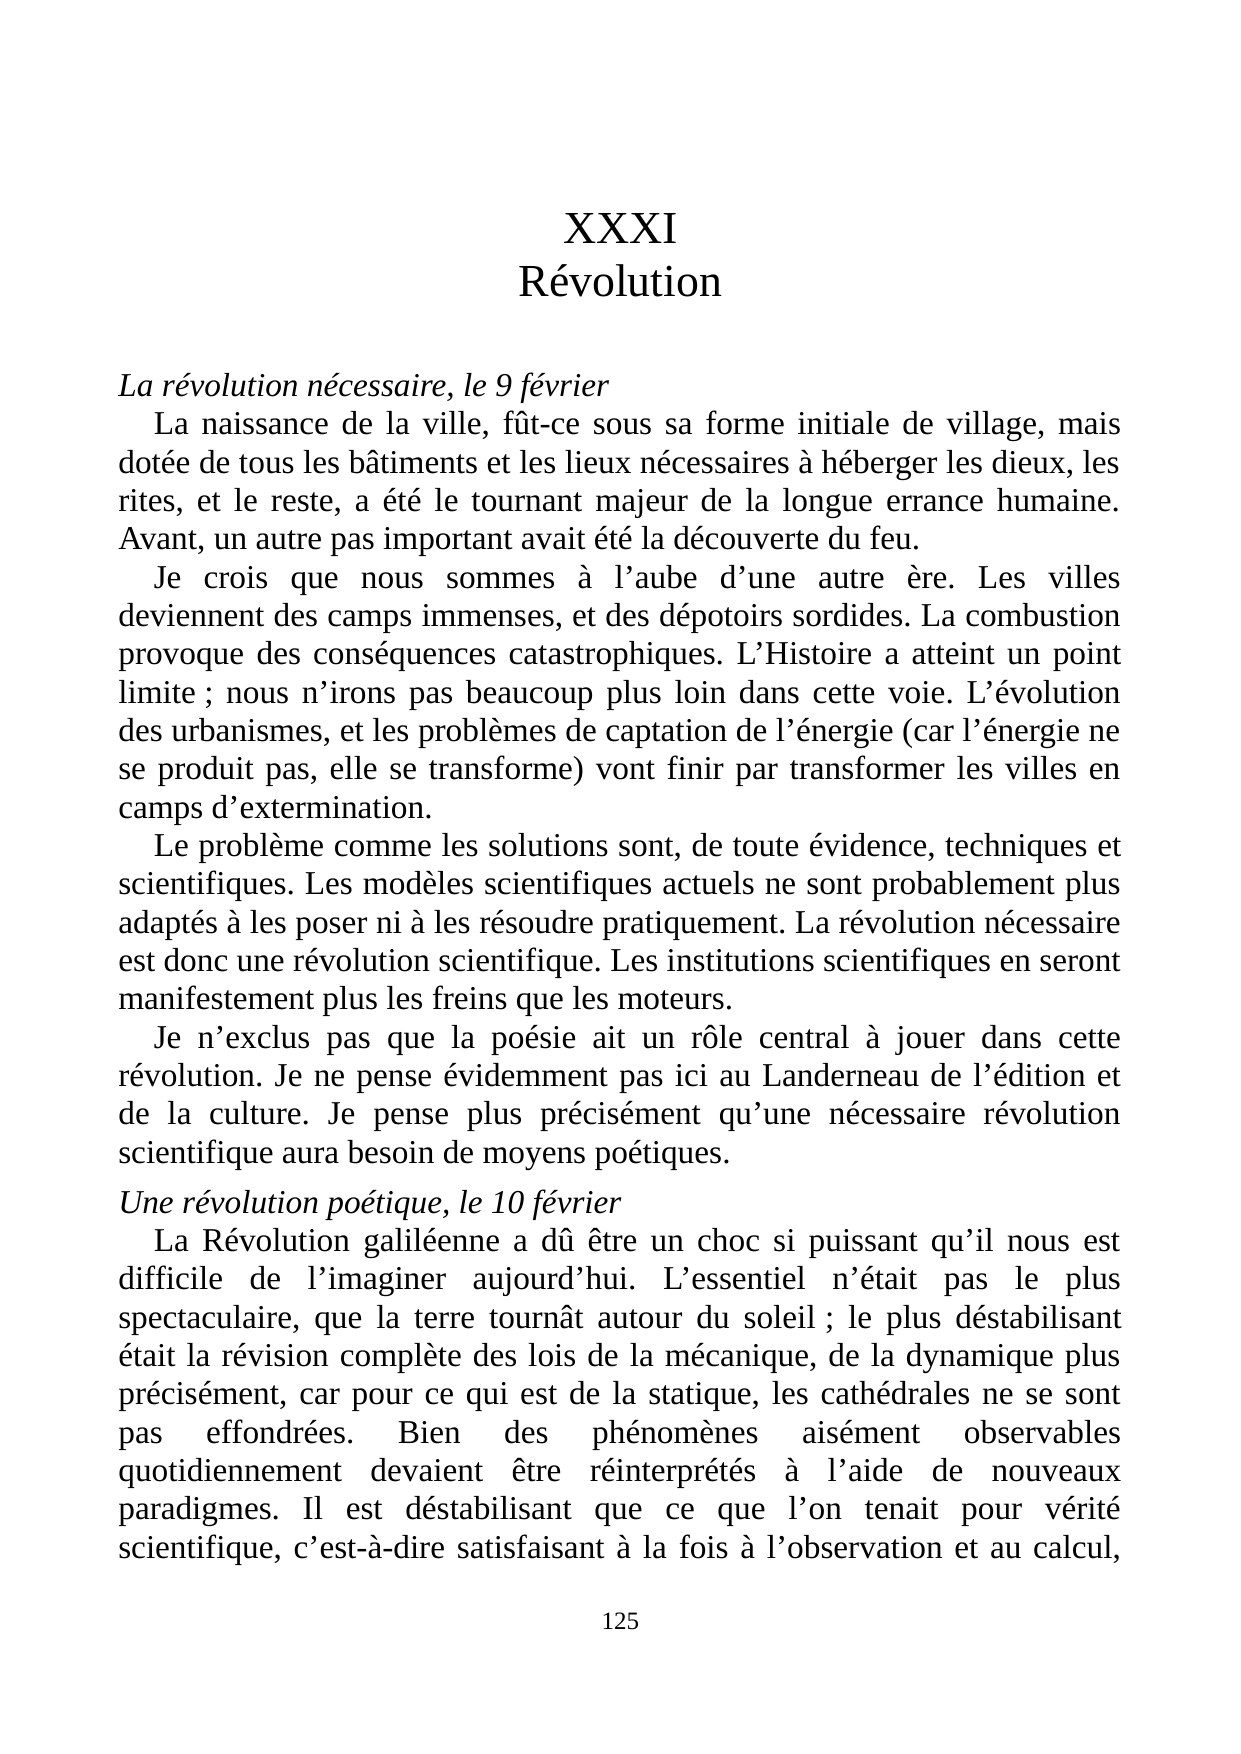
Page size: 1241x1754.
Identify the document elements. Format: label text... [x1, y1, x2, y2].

subtitle XXXI Révolution [118, 201, 1122, 306]
subtitle La révolution nécessaire, le 9 février [118, 365, 1122, 403]
subtitle Une révolution poétique, le 10 février [118, 1182, 1122, 1220]
text La Révolution galiléenne a dû être un choc si puissant qu’il nous est difficile de l’imaginer aujourd’hui. L’essentiel n’était pas le plus spectaculaire, que la terre tournât autour du soleil ; le plus déstabilisant était la révision complète des lois de la mécanique, de la dynamique plus précisément, car pour ce qui est de la statique, les cathédrales ne se sont pas effondrées. Bien des phénomènes aisément observables quotidiennement devaient être réinterprétés à l’aide de nouveaux paradigmes. Il est déstabilisant que ce que l’on tenait pour vérité scientifique, c’est-à-dire satisfaisant à la fois à l’observation et au calcul, [118, 1220, 1122, 1565]
text La naissance de la ville, fût-ce sous sa forme initiale de village, mais dotée de tous les bâtiments et les lieux nécessaires à héberger les dieux, les rites, et le reste, a été le tournant majeur de la longue errance humaine. Avant, un autre pas important avait été la découverte du feu. [118, 403, 1122, 557]
text Le problème comme les solutions sont, de toute évidence, techniques et scientifiques. Les modèles scientifiques actuels ne sont probablement plus adaptés à les poser ni à les résoudre pratiquement. La révolution nécessaire est donc une révolution scientifique. Les institutions scientifiques en seront manifestement plus les freins que les moteurs. [118, 825, 1122, 1017]
text Je n’exclus pas que la poésie ait un rôle central à jouer dans cette révolution. Je ne pense évidemment pas ici au Landerneau de l’édition et de la culture. Je pense plus précisément qu’une nécessaire révolution scientifique aura besoin de moyens poétiques. [118, 1017, 1122, 1170]
text Je crois que nous sommes à l’aube d’une autre ère. Les villes deviennent des camps immenses, et des dépotoirs sordides. La combustion provoque des conséquences catastrophiques. L’Histoire a atteint un point limite ; nous n’irons pas beaucoup plus loin dans cette voie. L’évolution des urbanismes, et les problèmes de captation de l’énergie (car l’énergie ne se produit pas, elle se transforme) vont finir par transformer les villes en camps d’extermination. [118, 557, 1122, 825]
